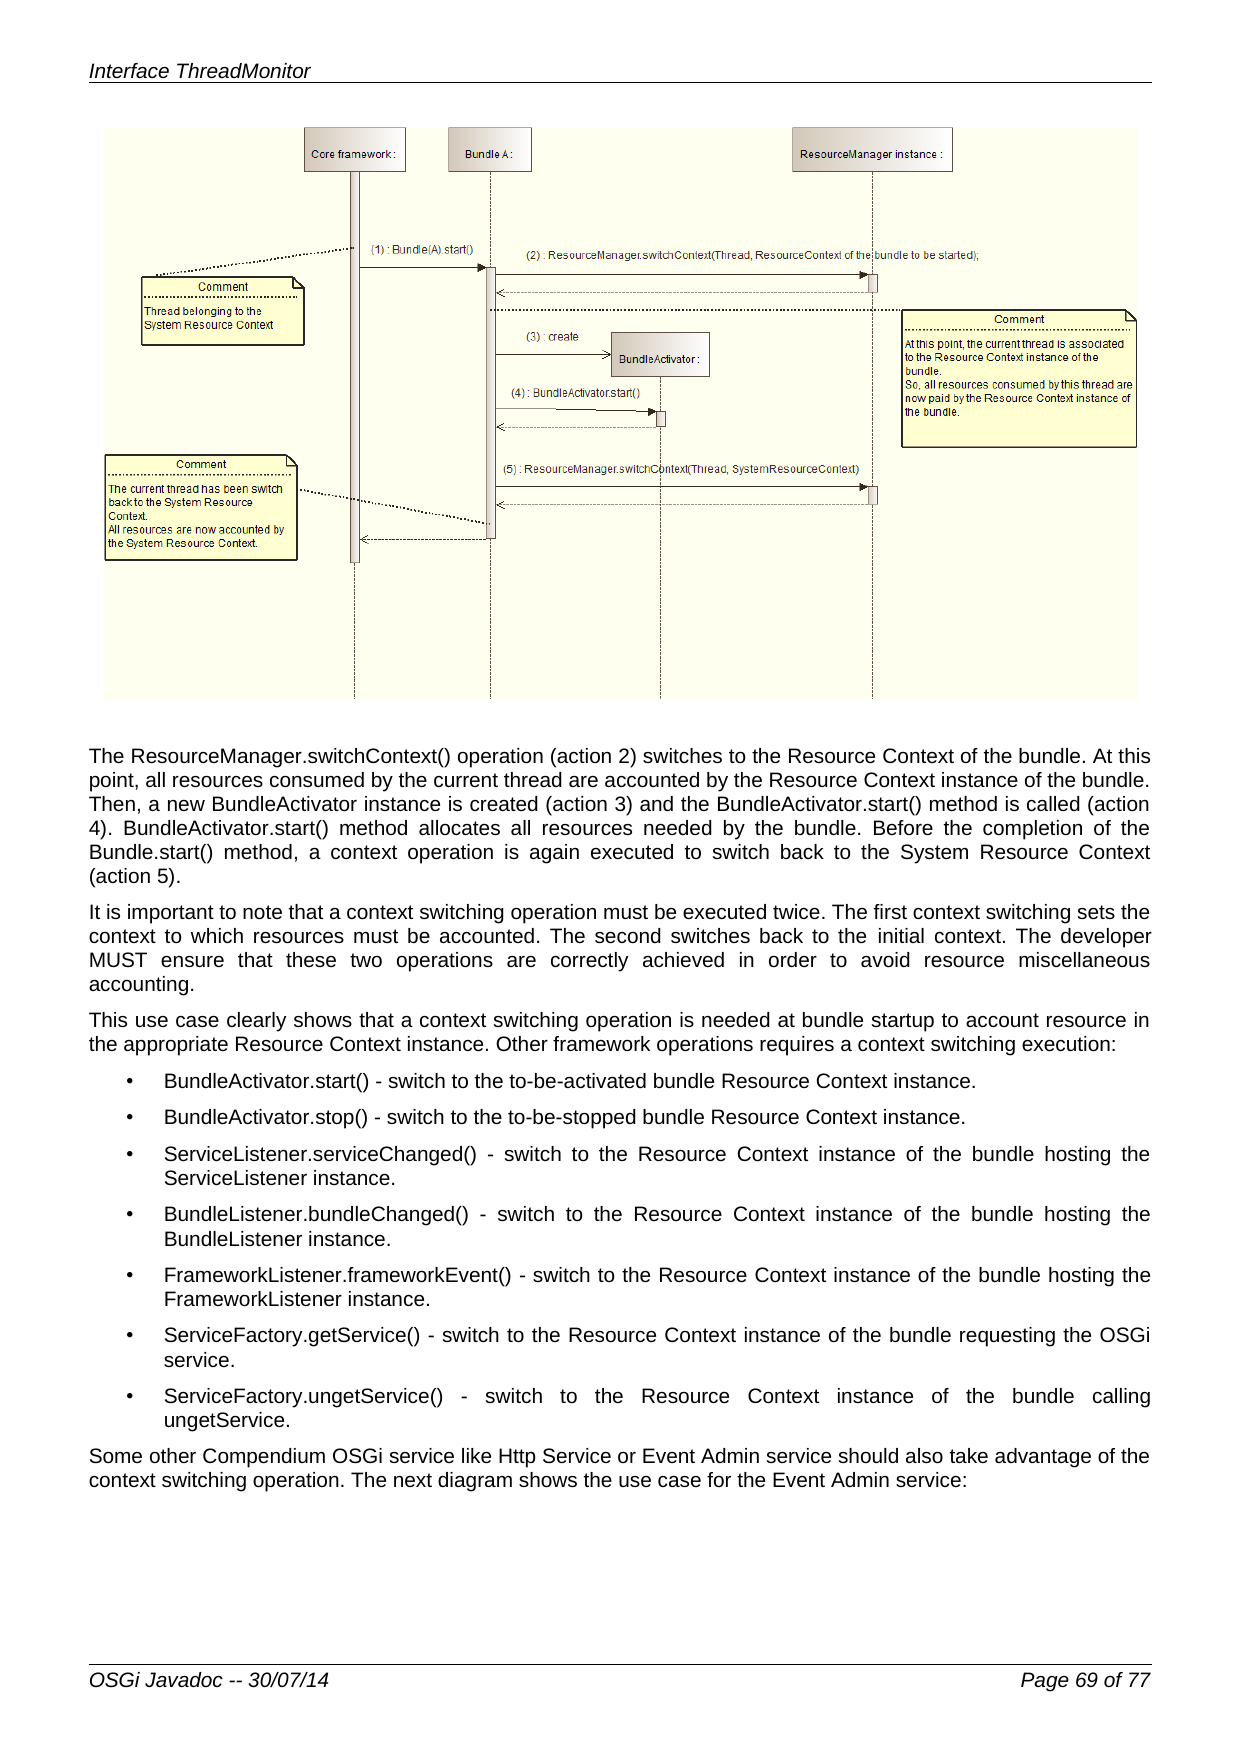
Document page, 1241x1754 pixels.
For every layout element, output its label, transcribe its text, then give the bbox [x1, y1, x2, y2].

list ServiceFactory.ungetService() - switch to the Resource Context instance of the bundle calling ungetService. [126, 1384, 1152, 1432]
list ServiceListener.serviceChanged() - switch to the Resource Context instance of the bundle hosting the ServiceListener instance. [126, 1142, 1152, 1190]
text This use case clearly shows that a context switching operation is needed at bundle startup to account resource in the appropriate Resource Context instance. Other framework operations requires a context switching execution: [88, 1008, 1152, 1056]
list BundleActivator.start() - switch to the to-be-activated bundle Resource Context instance. [126, 1069, 1152, 1093]
text The ResourceManager.switchContext() operation (action 2) switches to the Resource Context of the bundle. At this point, all resources consumed by the current thread are accounted by the Resource Context instance of the bundle. Then, a new BundleActivator instance is created (action 3) and the BundleActivator.start() method is called (action 4). BundleActivator.start() method allocates all resources needed by the bundle. Before the completion of the Bundle.start() method, a context operation is again executed to switch back to the System Resource Context (action 5). [88, 744, 1152, 887]
text Some other Compendium OSGi service like Http Service or Event Admin service should also take advantage of the context switching operation. The next diagram shows the use case for the Event Admin service: [88, 1444, 1152, 1492]
list BundleListener.bundleChanged() - switch to the Resource Context instance of the bundle hosting the BundleListener instance. [126, 1202, 1152, 1250]
list FrameworkListener.frameworkEvent() - switch to the Resource Context instance of the bundle hosting the FrameworkListener instance. [126, 1263, 1152, 1311]
picture [95, 118, 1146, 708]
list BundleActivator.stop() - switch to the to-be-stopped bundle Resource Context instance. [126, 1105, 1152, 1129]
text It is important to note that a context switching operation must be executed twice. The first context switching sets the context to which resources must be accounted. The second switches back to the initial context. The developer MUST ensure that these two operations are correctly achieved in order to avoid resource miscellaneous accounting. [88, 900, 1152, 996]
list ServiceFactory.getService() - switch to the Resource Context instance of the bundle requesting the OSGi service. [126, 1323, 1152, 1371]
